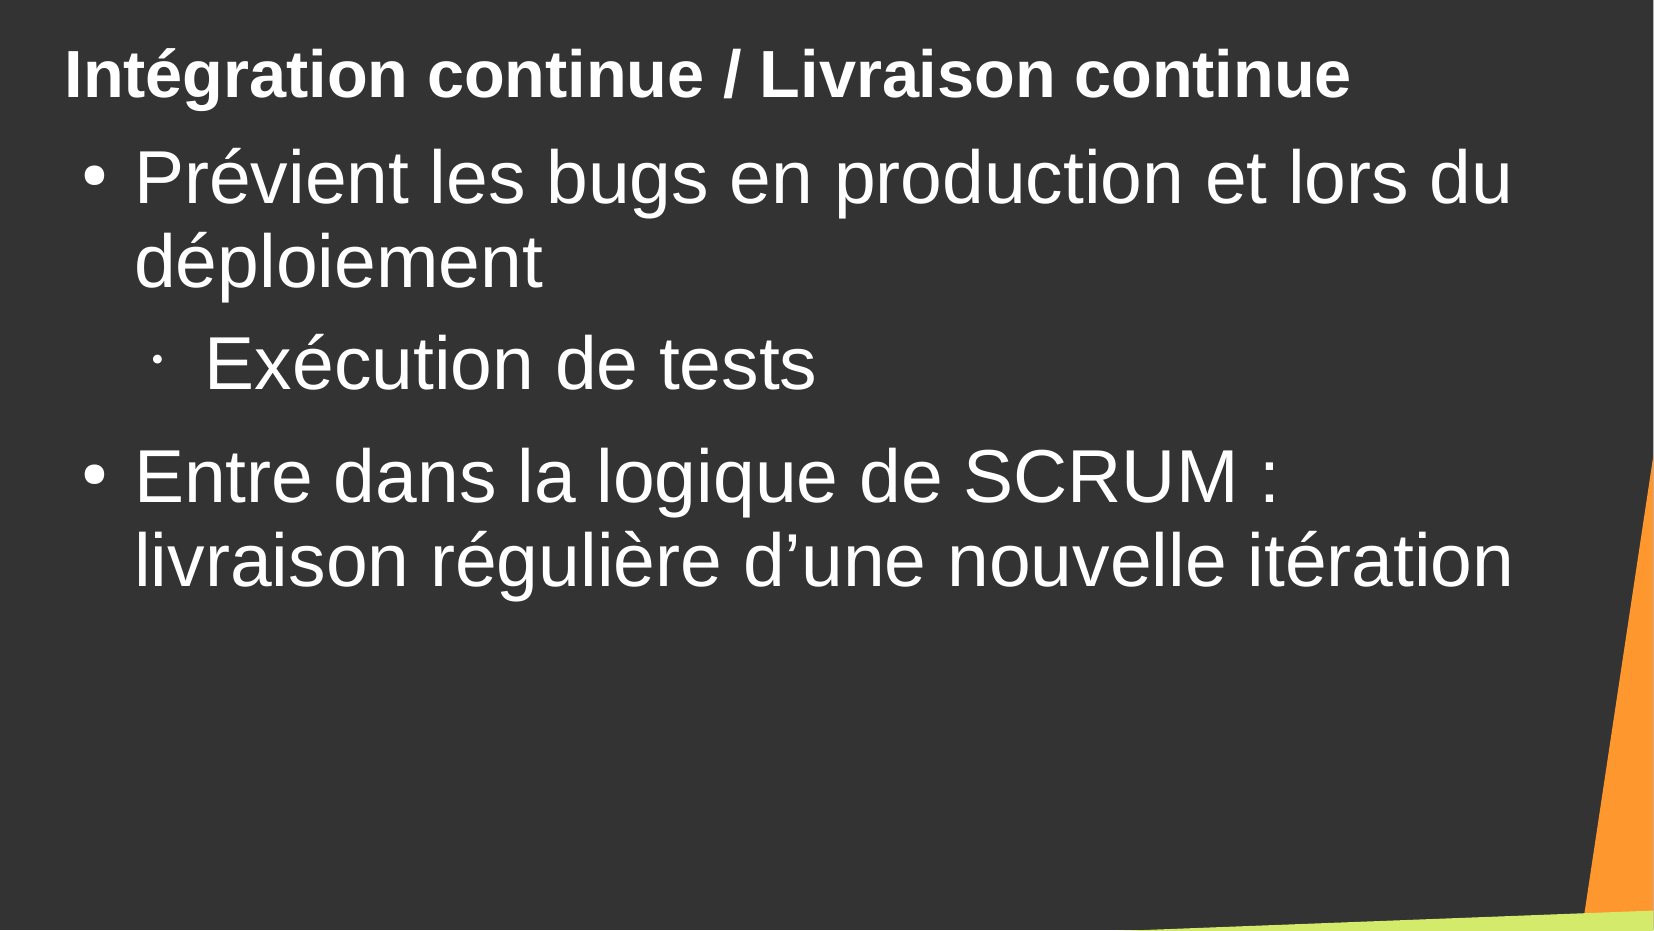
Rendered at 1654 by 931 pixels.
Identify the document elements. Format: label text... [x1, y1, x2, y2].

text_box [1118, 451, 1654, 931]
title Intégration continue / Livraison continue [64, 37, 1388, 115]
list Prévient les bugs en production et lors du déploiement Exécution de tests Entre dans la logique de SCRUM : livraison régulière d’une nouvelle itération [63, 135, 1542, 674]
